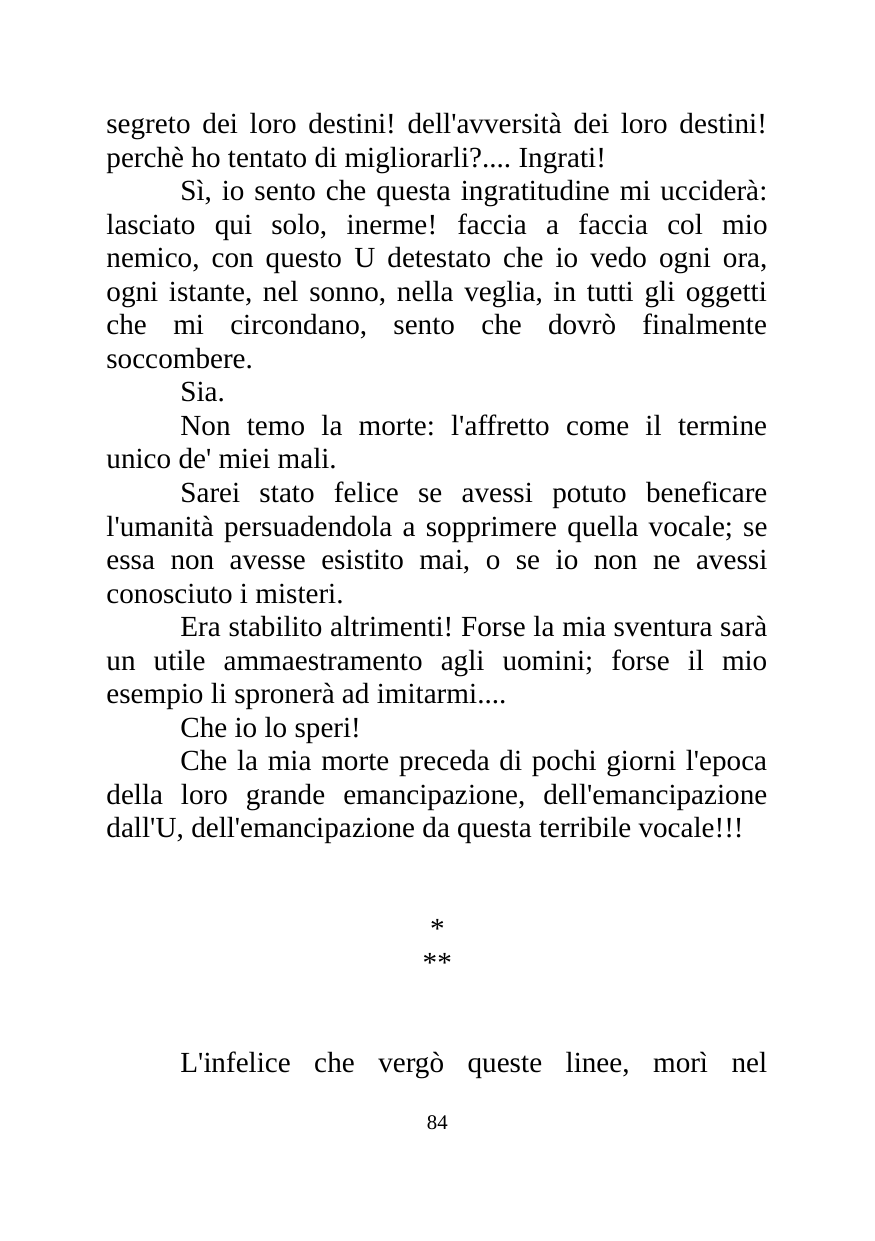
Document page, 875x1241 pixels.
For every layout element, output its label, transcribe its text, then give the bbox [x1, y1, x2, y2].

text ** [106, 945, 768, 978]
text Che la mia morte preceda di pochi giorni l'epoca della loro grande emancipazione, dell'emancipazione dall'U, dell'emancipazione da questa terribile vocale!!! [106, 743, 768, 844]
text Era stabilito altrimenti! Forse la mia sventura sarà un utile ammaestramento agli uomini; forse il mio esempio li spronerà ad imitarmi.... [106, 609, 768, 710]
text L'infelice che vergò queste linee, morì nel [106, 1045, 768, 1079]
text Che io lo speri! [106, 710, 768, 743]
text Non temo la morte: l'affretto come il termine unico de' miei mali. [106, 408, 768, 475]
text Sia. [106, 374, 768, 408]
text segreto dei loro destini! dell'avversità dei loro destini! perchè ho tentato di migliorarli?.... Ingrati! [106, 106, 768, 173]
text * [106, 911, 768, 945]
text Sì, io sento che questa ingratitudine mi ucciderà: lasciato qui solo, inerme! faccia a faccia col mio nemico, con questo U detestato che io vedo ogni ora, ogni istante, nel sonno, nella veglia, in tutti gli oggetti che mi circondano, sento che dovrò finalmente soccombere. [106, 173, 768, 374]
text Sarei stato felice se avessi potuto beneficare l'umanità persuadendola a sopprimere quella vocale; se essa non avesse esistito mai, o se io non ne avessi conosciuto i misteri. [106, 475, 768, 609]
